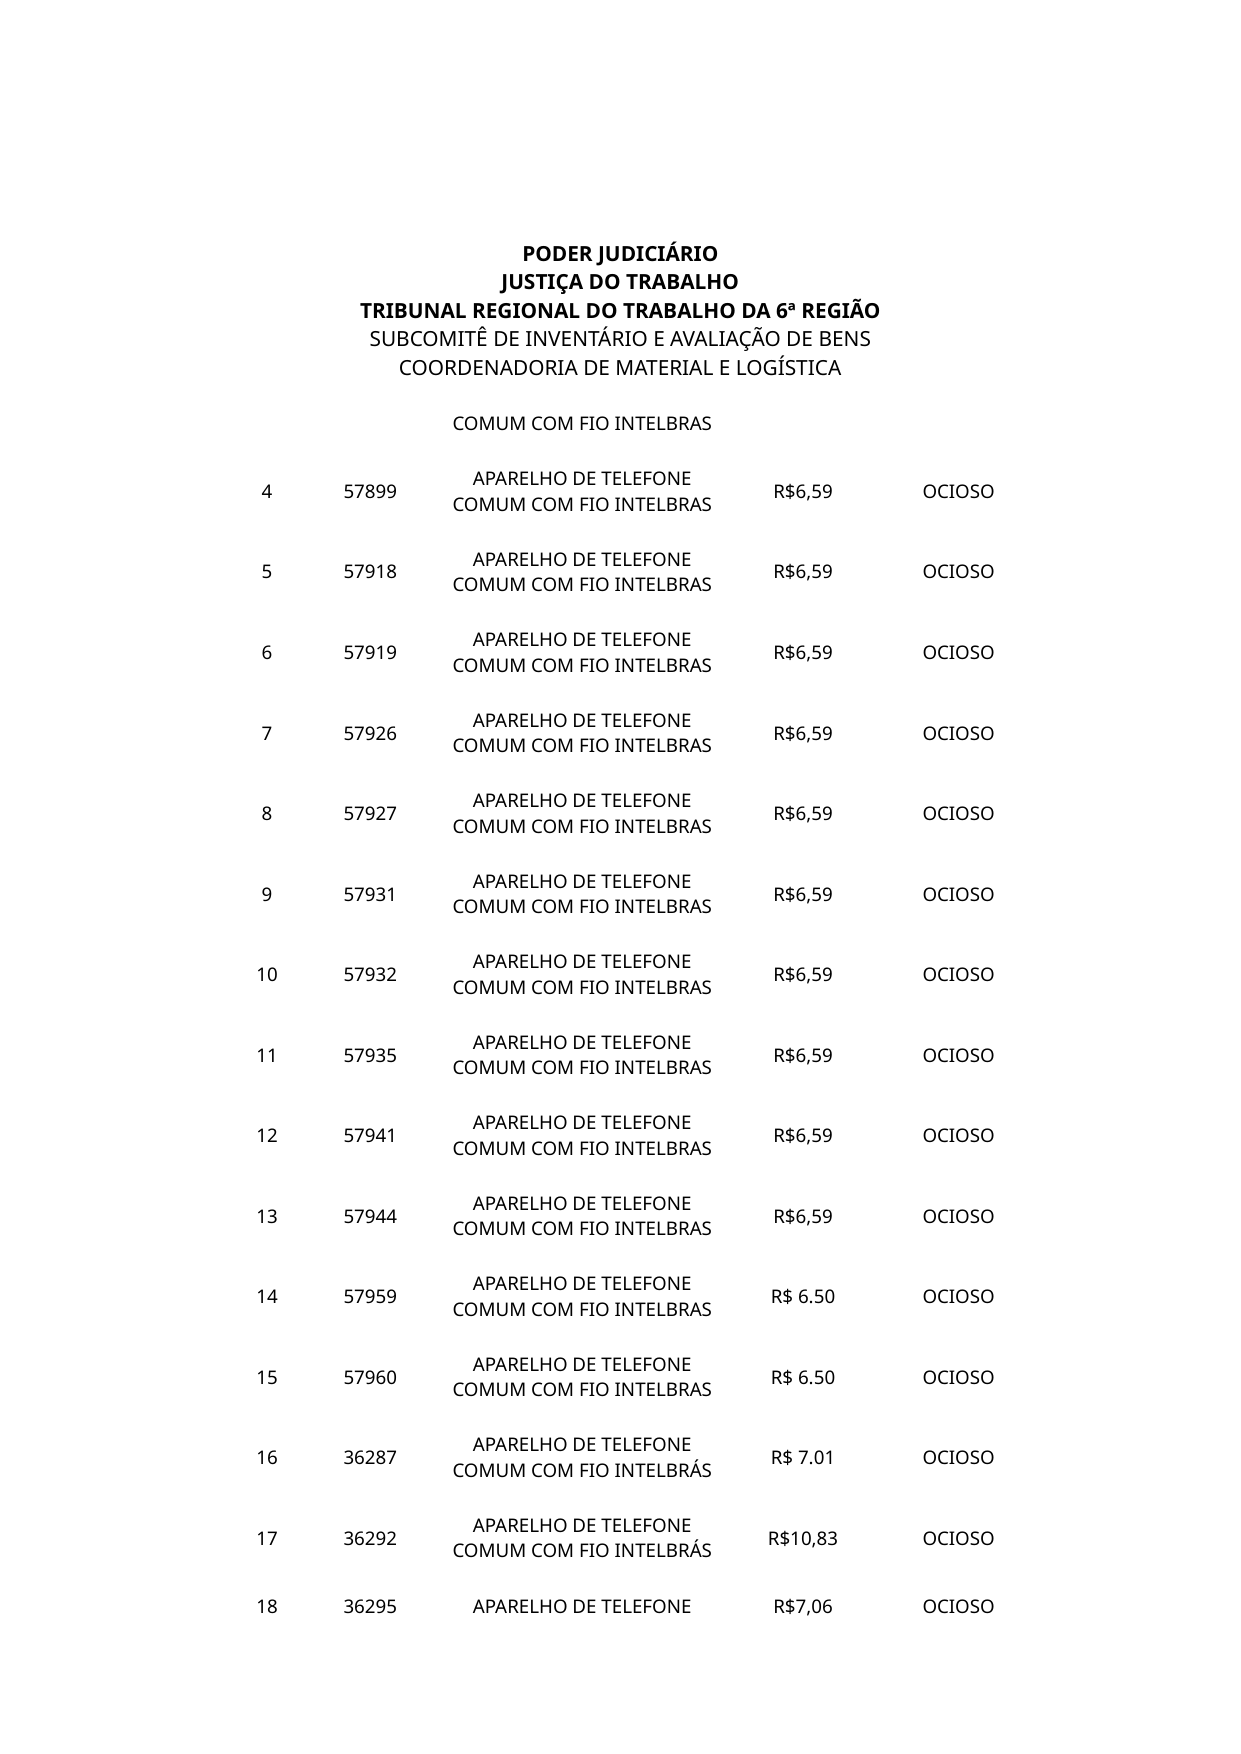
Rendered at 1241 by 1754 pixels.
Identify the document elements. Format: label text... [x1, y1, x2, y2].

table_cell 57941 [305, 1110, 434, 1190]
table_cell R$6,59 [729, 949, 876, 1029]
table_cell R$ 6,50 [729, 1351, 876, 1432]
table_cell R$ 6,50 [729, 1271, 876, 1351]
table_cell R$6,59 [729, 546, 876, 627]
table_cell R$ 7,01 [729, 1432, 876, 1512]
table_cell APARELHO DE TELEFONE COMUM COM FIO INTELBRAS [435, 868, 729, 949]
table_cell OCIOSO [876, 1432, 1041, 1512]
table_cell R$6,59 [729, 1110, 876, 1190]
table_cell 18 [228, 1593, 305, 1619]
table_cell OCIOSO [876, 1512, 1041, 1593]
table_cell [305, 411, 434, 466]
table_cell APARELHO DE TELEFONE COMUM COM FIO INTELBRÁS [435, 1512, 729, 1593]
table_cell OCIOSO [876, 1110, 1041, 1190]
table_cell APARELHO DE TELEFONE COMUM COM FIO INTELBRAS [435, 1190, 729, 1271]
table_cell 16 [228, 1432, 305, 1512]
table_cell APARELHO DE TELEFONE COMUM COM FIO INTELBRAS [435, 627, 729, 707]
table_cell R$6,59 [729, 788, 876, 868]
table_cell OCIOSO [876, 1190, 1041, 1271]
table_cell APARELHO DE TELEFONE COMUM COM FIO INTELBRAS [435, 1029, 729, 1110]
table_cell APARELHO DE TELEFONE COMUM COM FIO INTELBRAS [435, 707, 729, 788]
table_cell R$6,59 [729, 868, 876, 949]
table_cell OCIOSO [876, 788, 1041, 868]
table_cell OCIOSO [876, 466, 1041, 546]
table_cell OCIOSO [876, 1593, 1041, 1619]
table_cell R$6,59 [729, 627, 876, 707]
table_cell APARELHO DE TELEFONE COMUM COM FIO INTELBRAS [435, 1351, 729, 1432]
table_cell [228, 411, 305, 466]
table_cell 12 [228, 1110, 305, 1190]
table_cell 57935 [305, 1029, 434, 1110]
table_cell 57919 [305, 627, 434, 707]
table_cell R$6,59 [729, 707, 876, 788]
table_cell 36287 [305, 1432, 434, 1512]
table_cell R$7,06 [729, 1593, 876, 1619]
table_cell 15 [228, 1351, 305, 1432]
table_cell 4 [228, 466, 305, 546]
table_cell 57960 [305, 1351, 434, 1432]
table_cell 57927 [305, 788, 434, 868]
table_cell 8 [228, 788, 305, 868]
table_cell OCIOSO [876, 1029, 1041, 1110]
table_cell OCIOSO [876, 546, 1041, 627]
table_cell 57932 [305, 949, 434, 1029]
table_cell OCIOSO [876, 949, 1041, 1029]
table_cell APARELHO DE TELEFONE COMUM COM FIO INTELBRAS [435, 466, 729, 546]
table_cell 57918 [305, 546, 434, 627]
table_cell APARELHO DE TELEFONE COMUM COM FIO INTELBRAS [435, 1110, 729, 1190]
table_cell OCIOSO [876, 627, 1041, 707]
table_cell 11 [228, 1029, 305, 1110]
table_cell R$6,59 [729, 1029, 876, 1110]
table_cell 57959 [305, 1271, 434, 1351]
table_cell 13 [228, 1190, 305, 1271]
table_cell APARELHO DE TELEFONE COMUM COM FIO INTELBRAS [435, 788, 729, 868]
table_cell R$6,59 [729, 1190, 876, 1271]
table_cell OCIOSO [876, 868, 1041, 949]
table_cell OCIOSO [876, 1351, 1041, 1432]
table_cell APARELHO DE TELEFONE COMUM COM FIO INTELBRAS [435, 949, 729, 1029]
table_cell 7 [228, 707, 305, 788]
table_cell 9 [228, 868, 305, 949]
table_cell 6 [228, 627, 305, 707]
table_cell COMUM COM FIO INTELBRAS [435, 411, 729, 466]
table_cell 14 [228, 1271, 305, 1351]
table_cell R$6,59 [729, 466, 876, 546]
table_cell OCIOSO [876, 1271, 1041, 1351]
table_cell 10 [228, 949, 305, 1029]
table_cell APARELHO DE TELEFONE COMUM COM FIO INTELBRAS [435, 1271, 729, 1351]
table_cell R$10,83 [729, 1512, 876, 1593]
table_cell [876, 411, 1041, 466]
table_cell 57899 [305, 466, 434, 546]
table_cell 36292 [305, 1512, 434, 1593]
table_cell 57944 [305, 1190, 434, 1271]
table_cell 57931 [305, 868, 434, 949]
table_cell APARELHO DE TELEFONE [435, 1593, 729, 1619]
table_cell 5 [228, 546, 305, 627]
table_cell 57926 [305, 707, 434, 788]
table_cell 36295 [305, 1593, 434, 1619]
table_cell APARELHO DE TELEFONE COMUM COM FIO INTELBRAS [435, 546, 729, 627]
table_cell APARELHO DE TELEFONE COMUM COM FIO INTELBRÁS [435, 1432, 729, 1512]
table_cell [729, 411, 876, 466]
table_cell OCIOSO [876, 707, 1041, 788]
table_cell 17 [228, 1512, 305, 1593]
